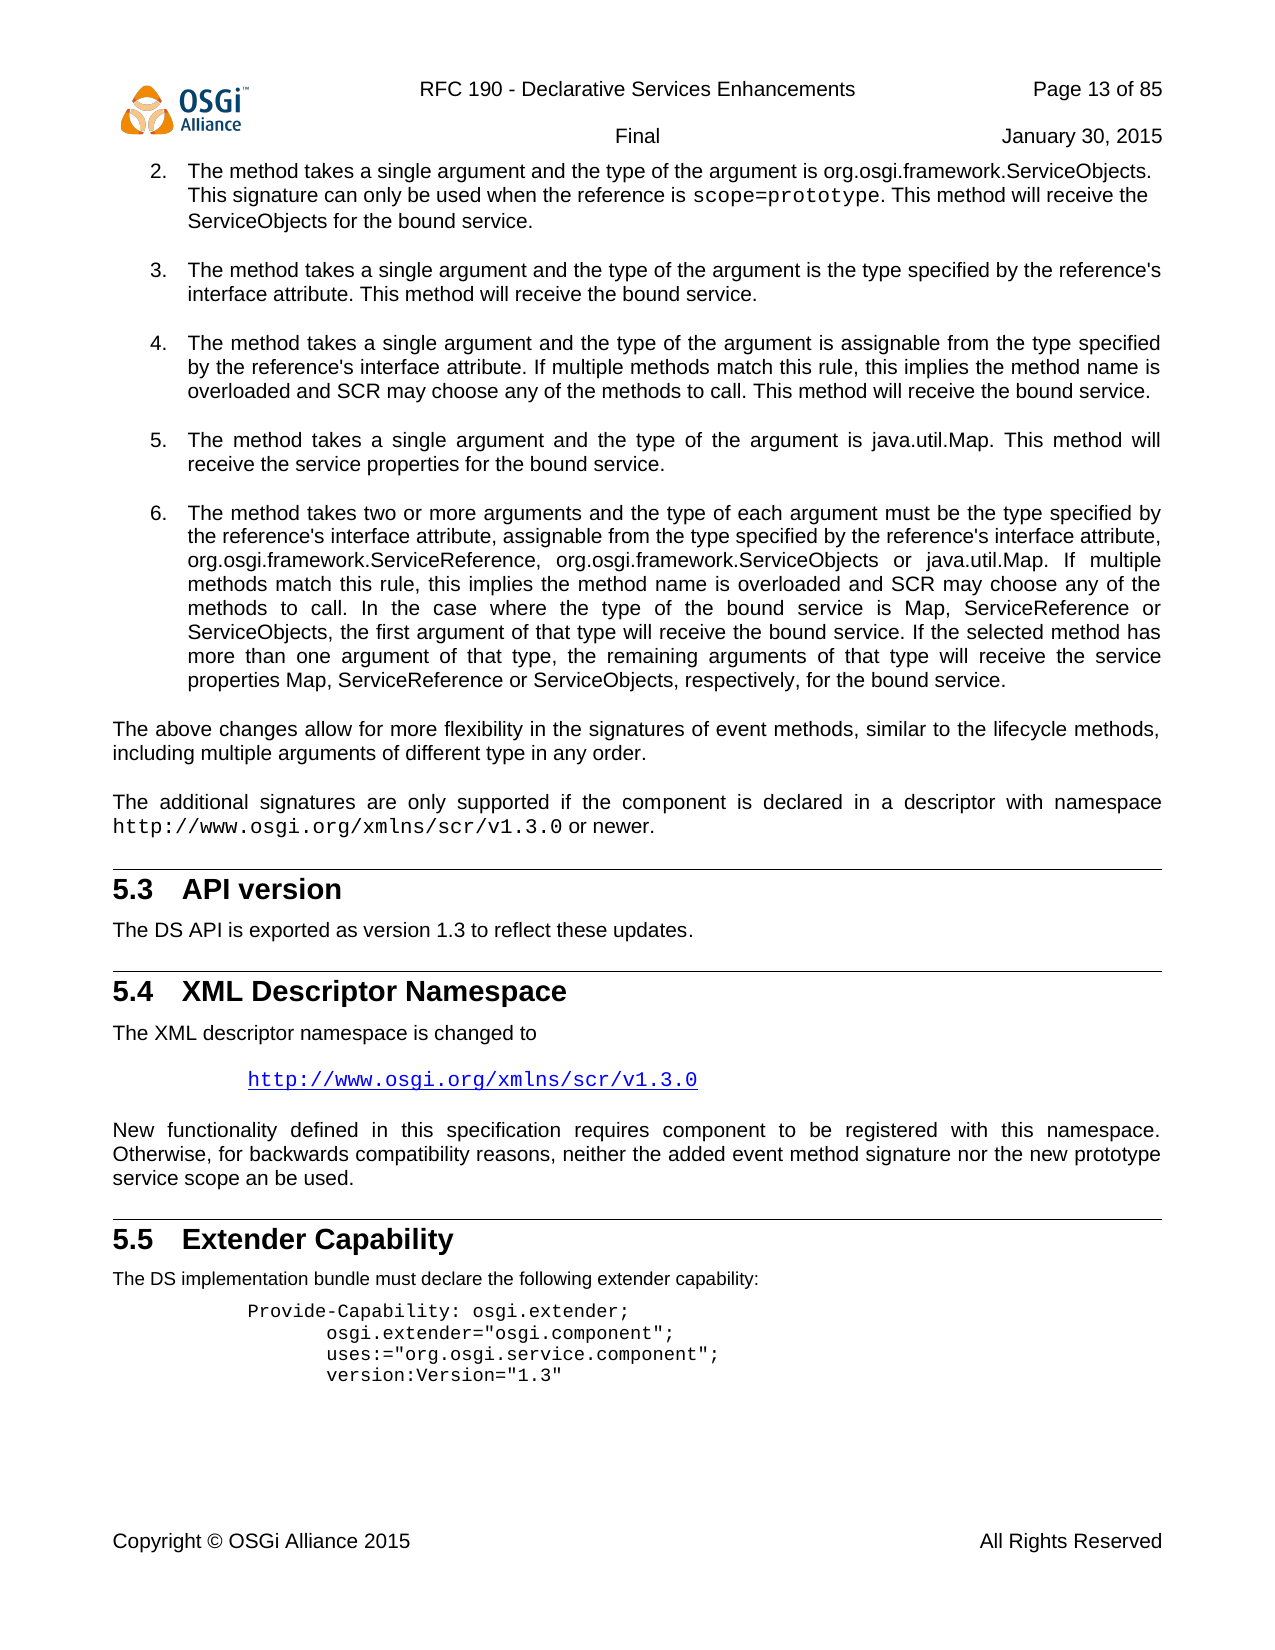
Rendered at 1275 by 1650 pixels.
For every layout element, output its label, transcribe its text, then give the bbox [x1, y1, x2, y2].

list The method takes a single argument and the type of the argument is the type specified by the reference's interface attribute. This method will receive the bound service. [150, 258, 1162, 306]
text New functionality defined in this specification requires component to be registered with this namespace. Otherwise, for backwards compatibility reasons, neither the added event method signature nor the new prototype service scope an be used. [112, 1118, 1162, 1190]
list The method takes a single argument and the type of the argument is assignable from the type specified by the reference's interface attribute. If multiple methods match this rule, this implies the method name is overloaded and SCR may choose any of the methods to call. This method will receive the bound service. [150, 331, 1162, 402]
list The method takes a single argument and the type of the argument is java.util.Map. This method will receive the service properties for the bound service. [150, 427, 1162, 475]
subtitle API version [112, 870, 1162, 906]
picture [113, 78, 257, 142]
text The additional signatures are only supported if the component is declared in a descriptor with namespace http://www.osgi.org/xmlns/scr/v1.3.0 or newer. [112, 790, 1162, 840]
text The DS implementation bundle must declare the following extender capability: [112, 1268, 1162, 1290]
text osgi.extender="osgi.component"; [247, 1323, 1162, 1345]
text The above changes allow for more flexibility in the signatures of event methods, similar to the lifecycle methods, including multiple arguments of different type in any order. [112, 717, 1162, 765]
text The DS API is exported as version 1.3 to reflect these updates. [112, 918, 1162, 942]
text Provide-Capability: osgi.extender; [247, 1302, 1162, 1323]
list The method takes two or more arguments and the type of each argument must be the type specified by the reference's interface attribute, assignable from the type specified by the reference's interface attribute, org.osgi.framework.ServiceReference, org.osgi.framework.ServiceObjects or java.util.Map. If multiple methods match this rule, this implies the method name is overloaded and SCR may choose any of the methods to call. In the case where the type of the bound service is Map, ServiceReference or ServiceObjects, the first argument of that type will receive the bound service. If the selected method has more than one argument of that type, the remaining arguments of that type will receive the service properties Map, ServiceReference or ServiceObjects, respectively, for the bound service. [150, 500, 1162, 692]
text http://www.osgi.org/xmlns/scr/v1.3.0 [247, 1069, 1162, 1093]
list The method takes a single argument and the type of the argument is org.osgi.framework.ServiceObjects. This signature can only be used when the reference is scope=prototype. This method will receive the ServiceObjects for the bound service. [150, 159, 1162, 233]
subtitle Extender Capability [112, 1220, 1162, 1256]
text version:Version="1.3" [247, 1366, 1162, 1387]
text uses:="org.osgi.service.component"; [247, 1345, 1162, 1366]
subtitle XML Descriptor Namespace [112, 972, 1162, 1008]
text The XML descriptor namespace is changed to [112, 1020, 1162, 1044]
